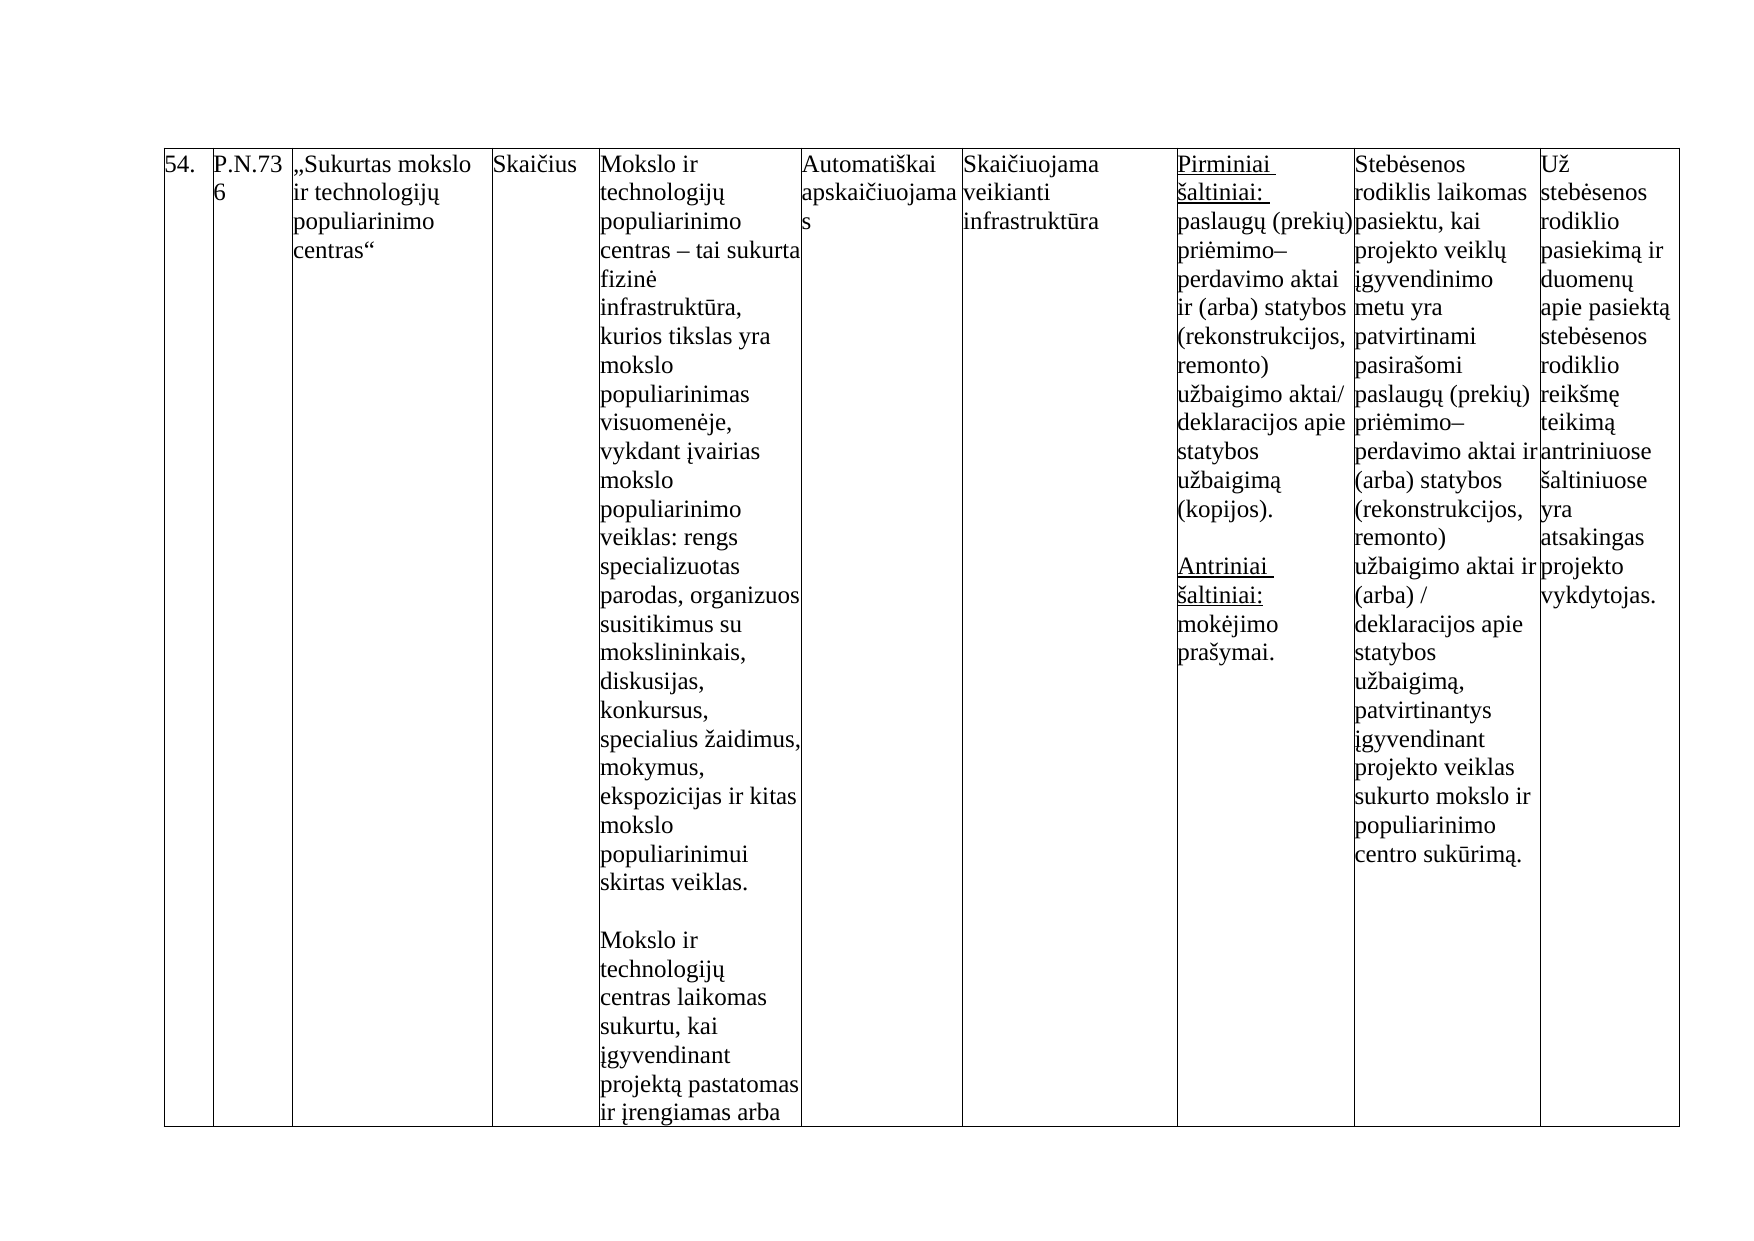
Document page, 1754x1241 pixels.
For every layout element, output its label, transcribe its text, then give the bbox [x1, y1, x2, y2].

table_cell Skaičius [493, 149, 599, 1126]
table_cell Už stebėsenos rodiklio pasiekimą ir duomenų apie pasiektą stebėsenos rodiklio reikšmę teikimą antriniuose šaltiniuose yra atsakingas projekto vykdytojas. [1541, 149, 1679, 1126]
table_cell P.N.736 [214, 149, 292, 1126]
table_cell 54. [165, 149, 213, 1126]
table_cell Automatiškai apskaičiuojamas [802, 149, 962, 1126]
table_cell Mokslo ir technologijų populiarinimo centras – tai sukurta fizinė infrastruktūra, kurios tikslas yra mokslo populiarinimas visuomenėje, vykdant įvairias mokslo populiarinimo veiklas: rengs specializuotas parodas, organizuos susitikimus su mokslininkais, diskusijas, konkursus, specialius žaidimus, mokymus, ekspozicijas ir kitas mokslo populiarinimui skirtas veiklas. Mokslo ir technologijų centras laikomas sukurtu, kai įgyvendinant projektą pastatomas ir įrengiamas arba [600, 149, 801, 1126]
table_cell Skaičiuojama veikianti infrastruktūra [963, 149, 1177, 1126]
table_cell Pirminiai šaltiniai: paslaugų (prekių) priėmimo–perdavimo aktai ir (arba) statybos (rekonstrukcijos, remonto) užbaigimo aktai/ deklaracijos apie statybos užbaigimą (kopijos). Antriniai šaltiniai: mokėjimo prašymai. [1178, 149, 1354, 1126]
table_cell „Sukurtas mokslo ir technologijų populiarinimo centras“ [293, 149, 492, 1126]
table_cell Stebėsenos rodiklis laikomas pasiektu, kai projekto veiklų įgyvendinimo metu yra patvirtinami pasirašomi paslaugų (prekių) priėmimo–perdavimo aktai ir (arba) statybos (rekonstrukcijos, remonto) užbaigimo aktai ir (arba) / deklaracijos apie statybos užbaigimą, patvirtinantys įgyvendinant projekto veiklas sukurto mokslo ir populiarinimo centro sukūrimą. [1355, 149, 1540, 1126]
